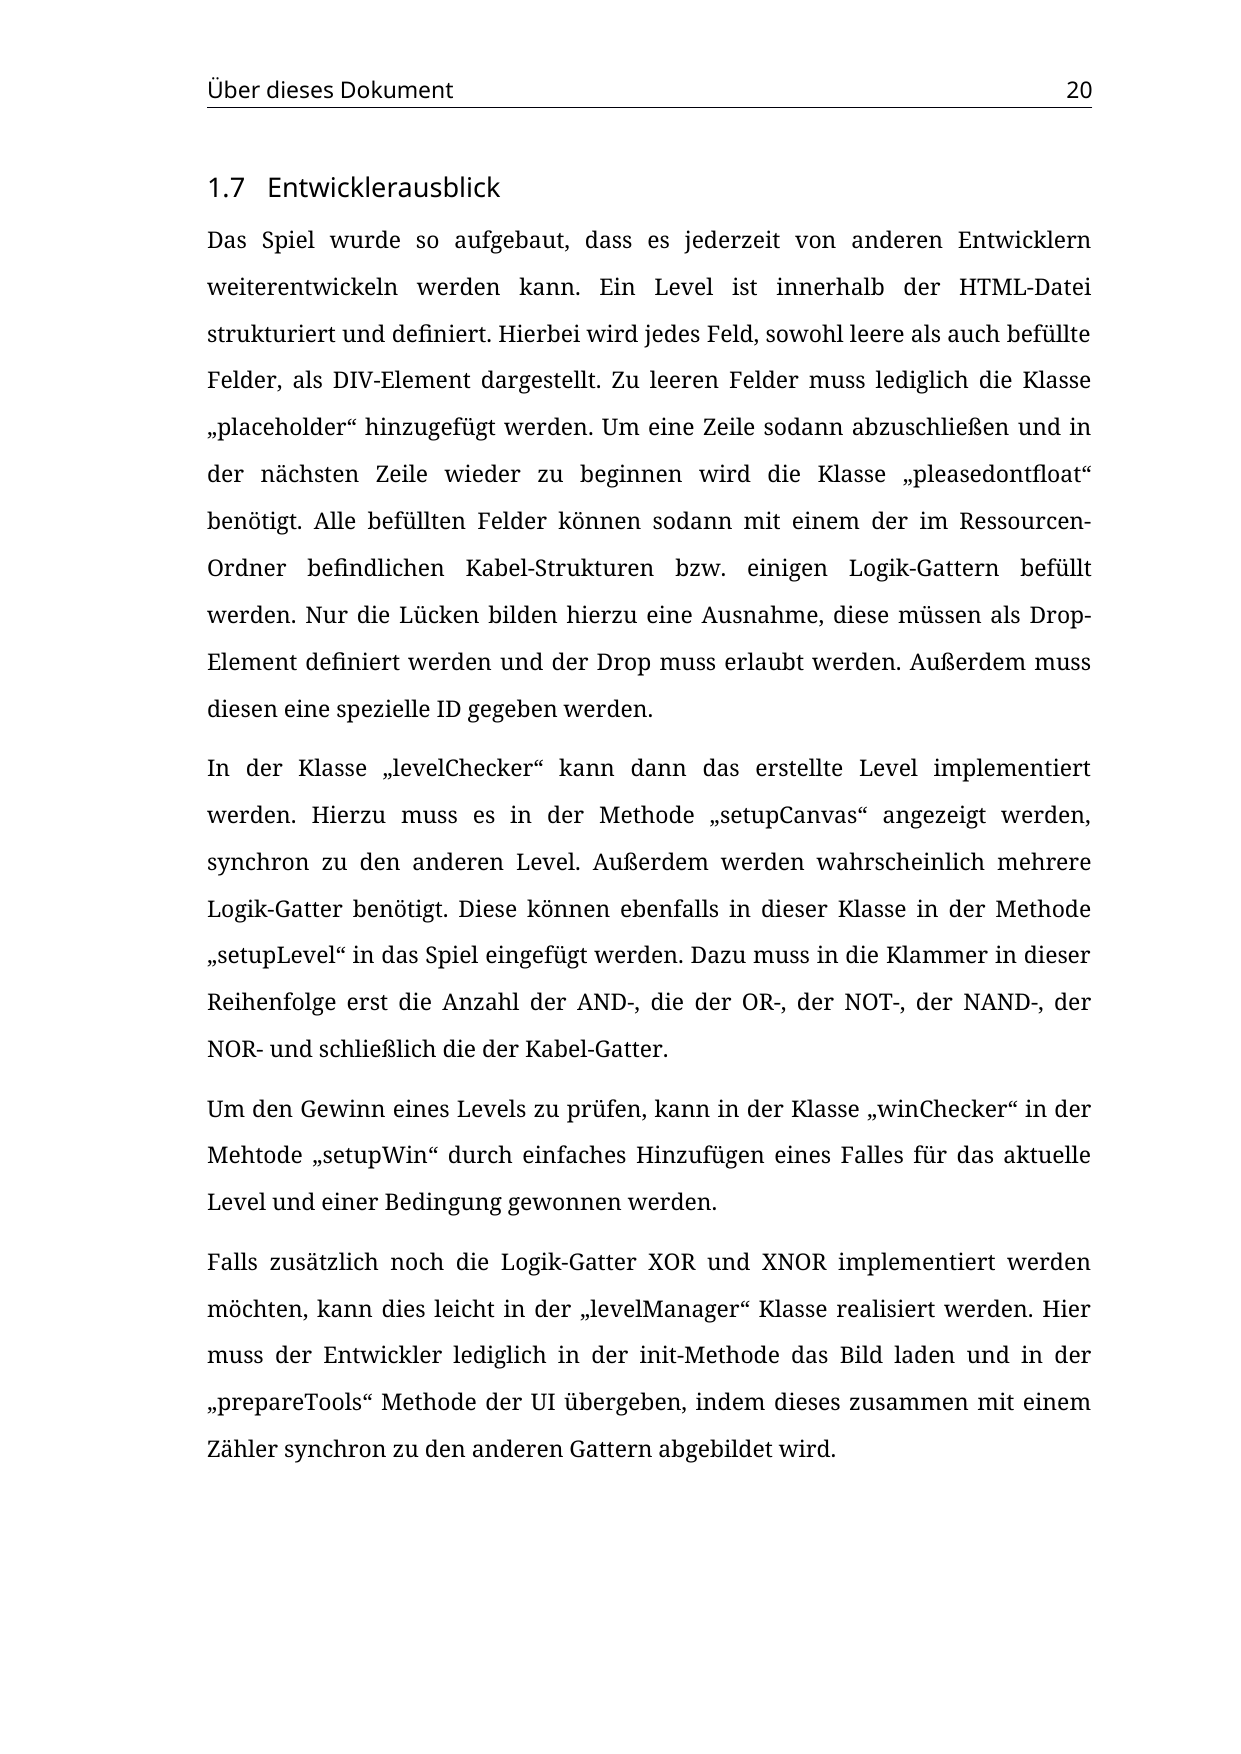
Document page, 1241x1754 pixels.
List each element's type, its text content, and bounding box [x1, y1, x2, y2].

text In der Klasse „levelChecker“ kann dann das erstellte Level implementiert werden. Hierzu muss es in der Methode „setupCanvas“ angezeigt werden, synchron zu den anderen Level. Außerdem werden wahrscheinlich mehrere Logik-Gatter benötigt. Diese können ebenfalls in dieser Klasse in der Methode „setupLevel“ in das Spiel eingefügt werden. Dazu muss in die Klammer in dieser Reihenfolge erst die Anzahl der AND-, die der OR-, der NOT-, der NAND-, der NOR- und schließlich die der Kabel-Gatter. [207, 752, 1092, 1064]
text Falls zusätzlich noch die Logik-Gatter XOR und XNOR implementiert werden möchten, kann dies leicht in der „levelManager“ Klasse realisiert werden. Hier muss der Entwickler lediglich in der init-Methode das Bild laden und in der „prepareTools“ Methode der UI übergeben, indem dieses zusammen mit einem Zähler synchron zu den anderen Gattern abgebildet wird. [207, 1246, 1092, 1464]
text Das Spiel wurde so aufgebaut, dass es jederzeit von anderen Entwicklern weiterentwickeln werden kann. Ein Level ist innerhalb der HTML-Datei strukturiert und definiert. Hierbei wird jedes Feld, sowohl leere als auch befüllte Felder, als DIV-Element dargestellt. Zu leeren Felder muss lediglich die Klasse „placeholder“ hinzugefügt werden. Um eine Zeile sodann abzuschließen und in der nächsten Zeile wieder zu beginnen wird die Klasse „pleasedontfloat“ benötigt. Alle befüllten Felder können sodann mit einem der im Ressourcen-Ordner befindlichen Kabel-Strukturen bzw. einigen Logik-Gattern befüllt werden. Nur die Lücken bilden hierzu eine Ausnahme, diese müssen als Drop-Element definiert werden und der Drop muss erlaubt werden. Außerdem muss diesen eine spezielle ID gegeben werden. [207, 224, 1092, 724]
text Um den Gewinn eines Levels zu prüfen, kann in der Klasse „winChecker“ in der Mehtode „setupWin“ durch einfaches Hinzufügen eines Falles für das aktuelle Level und einer Bedingung gewonnen werden. [207, 1093, 1092, 1218]
subtitle Entwicklerausblick [207, 168, 1092, 205]
